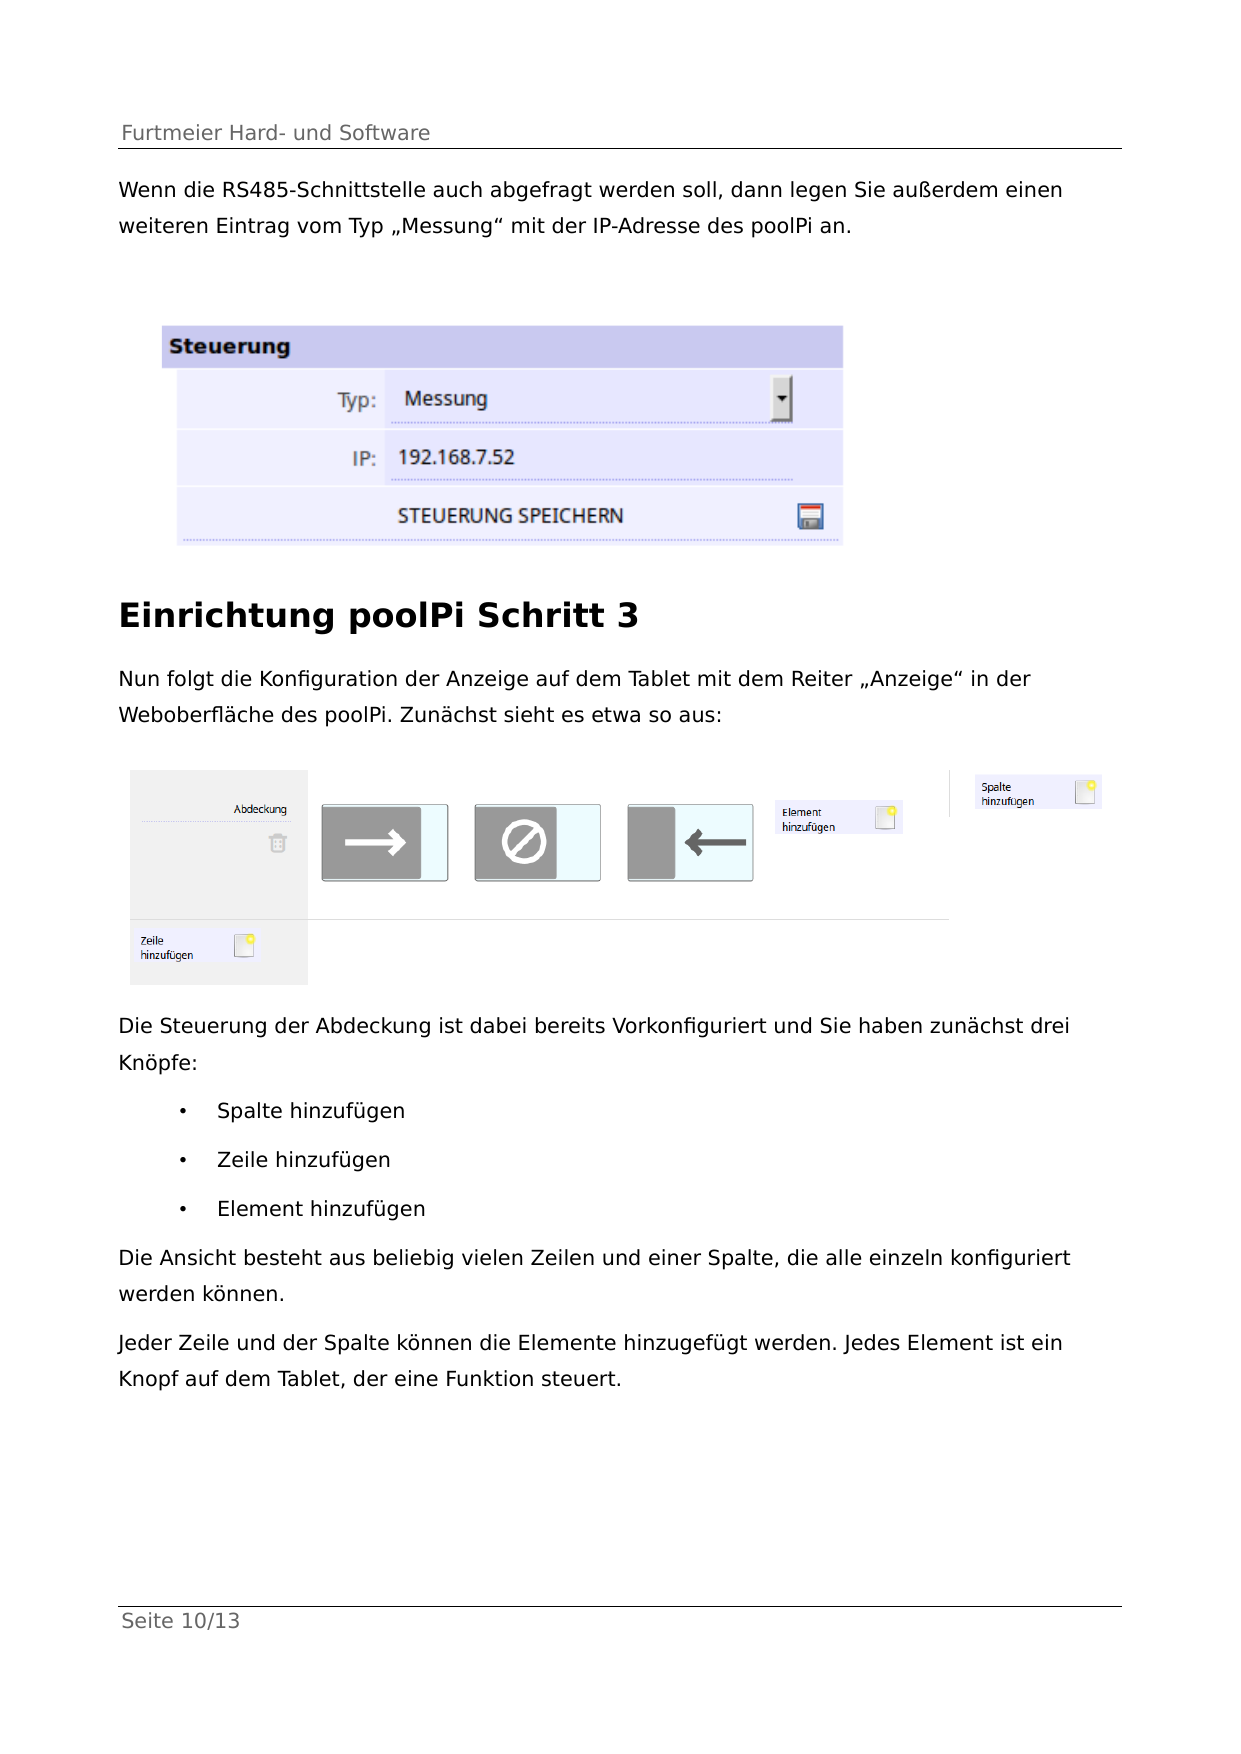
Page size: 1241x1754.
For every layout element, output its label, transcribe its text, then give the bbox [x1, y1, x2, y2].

text Die Ansicht besteht aus beliebig vielen Zeilen und einer Spalte, die alle einzeln konfiguriert werden können. [118, 1246, 1122, 1307]
list Zeile hinzufügen [179, 1148, 1122, 1172]
picture [130, 770, 1111, 985]
list Spalte hinzufügen [179, 1099, 1122, 1124]
subtitle Einrichtung poolPi Schritt 3 [118, 288, 1122, 635]
text Jeder Zeile und der Spalte können die Elemente hinzugefügt werden. Jedes Element ist ein Knopf auf dem Tablet, der eine Funktion steuert. [118, 1331, 1122, 1392]
list Element hinzufügen [179, 1197, 1122, 1221]
text Die Steuerung der Abdeckung ist dabei bereits Vorkonfiguriert und Sie haben zunächst drei Knöpfe: [118, 752, 1122, 1075]
text Wenn die RS485-Schnittstelle auch abgefragt werden soll, dann legen Sie außerdem einen weiteren Eintrag vom Typ „Messung“ mit der IP-Adresse des poolPi an. [118, 178, 1122, 238]
picture [161, 314, 871, 559]
text Nun folgt die Konfiguration der Anzeige auf dem Tablet mit dem Reiter „Anzeige“ in der Weboberfläche des poolPi. Zunächst sieht es etwa so aus: [118, 667, 1122, 728]
